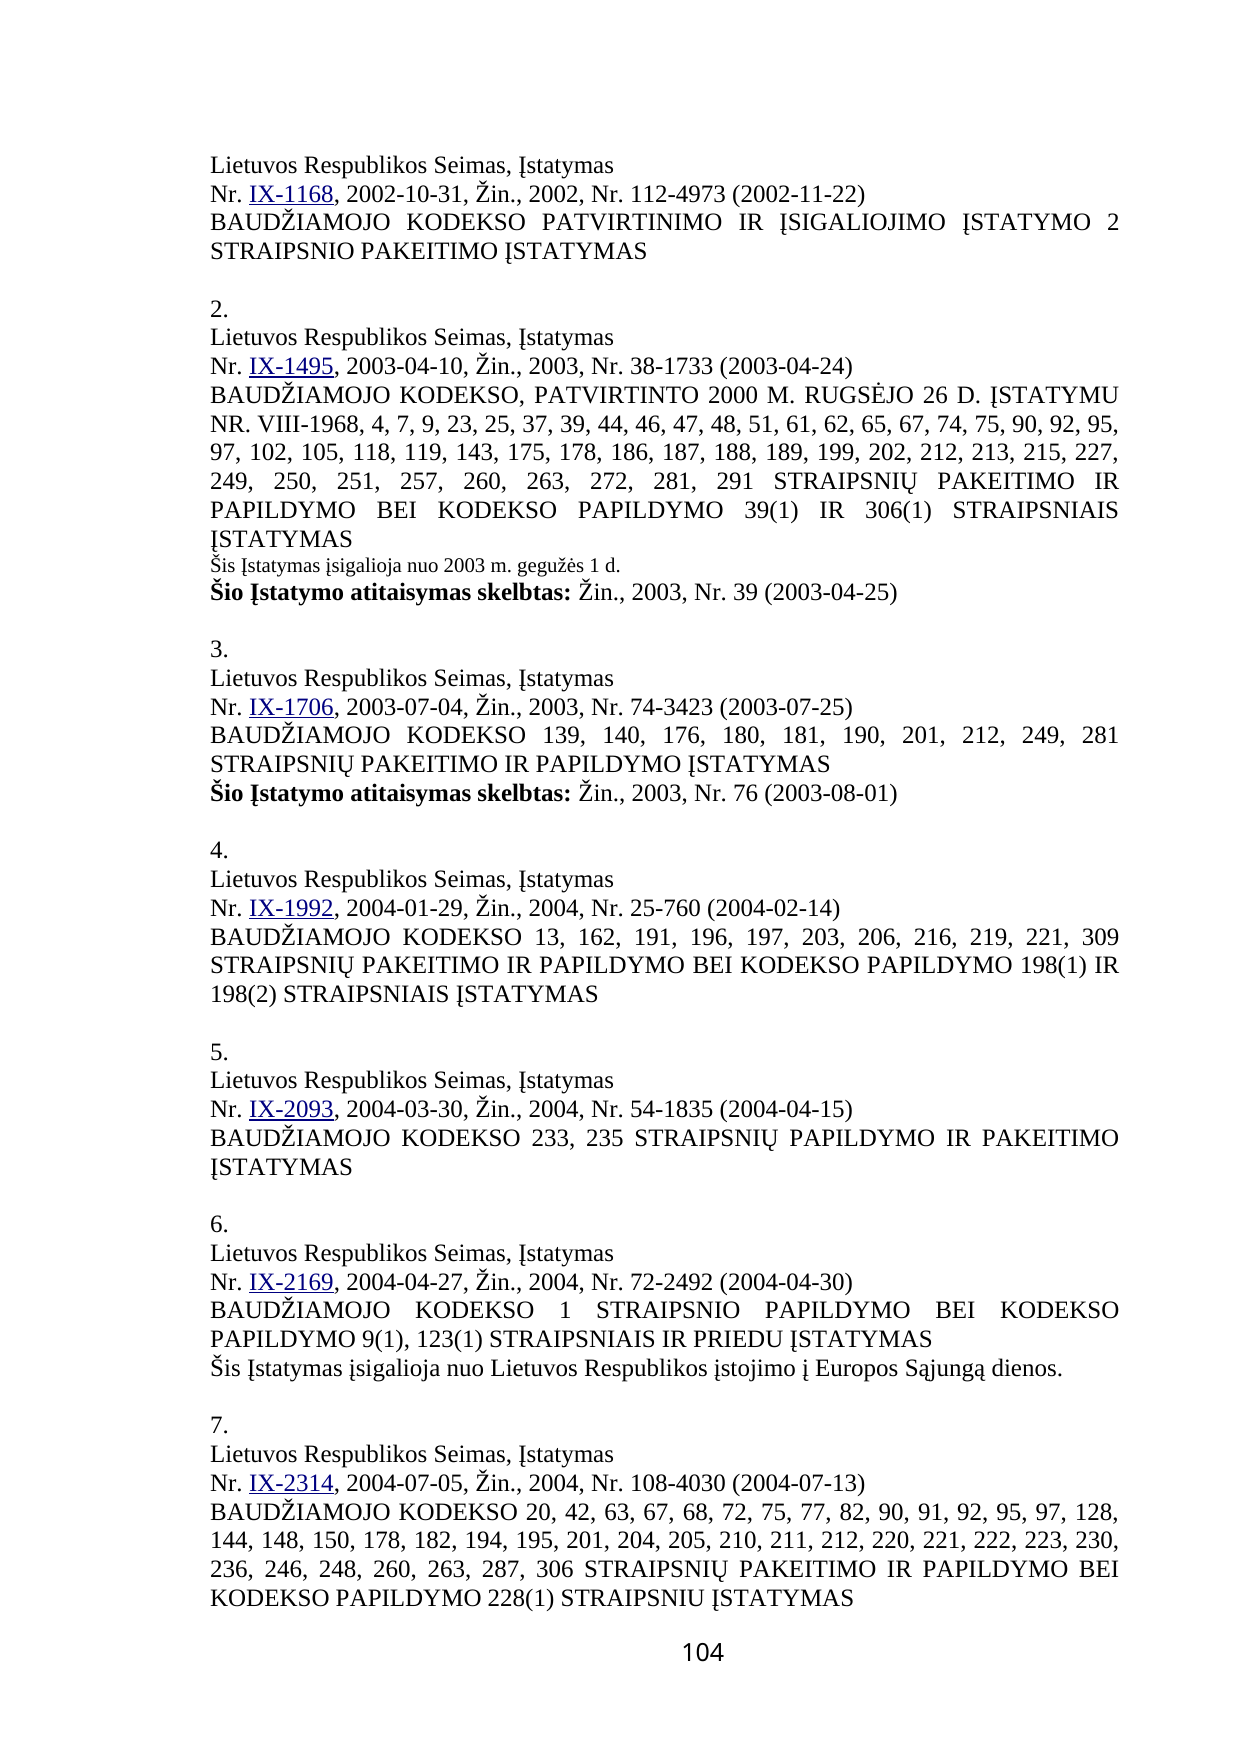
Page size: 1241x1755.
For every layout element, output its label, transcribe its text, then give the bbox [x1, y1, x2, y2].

text 5. [210, 1037, 1120, 1065]
text Lietuvos Respublikos Seimas, Įstatymas [210, 1439, 1120, 1468]
text BAUDŽIAMOJO KODEKSO 139, 140, 176, 180, 181, 190, 201, 212, 249, 281 STRAIPSNIŲ PAKEITIMO IR PAPILDYMO ĮSTATYMAS [210, 720, 1120, 778]
text Nr. IX-2169, 2004-04-27, Žin., 2004, Nr. 72-2492 (2004-04-30) [210, 1267, 1120, 1295]
text Šio Įstatymo atitaisymas skelbtas: Žin., 2003, Nr. 76 (2003-08-01) [210, 778, 1120, 807]
text Lietuvos Respublikos Seimas, Įstatymas [210, 1065, 1120, 1094]
text Nr. IX-2314, 2004-07-05, Žin., 2004, Nr. 108-4030 (2004-07-13) [210, 1468, 1120, 1497]
text 4. [210, 835, 1120, 864]
text Šis Įstatymas įsigalioja nuo Lietuvos Respublikos įstojimo į Europos Sąjungą dienos. [210, 1353, 1120, 1382]
text Nr. IX-1706, 2003-07-04, Žin., 2003, Nr. 74-3423 (2003-07-25) [210, 692, 1120, 720]
text 6. [210, 1209, 1120, 1238]
text Šis Įstatymas įsigalioja nuo 2003 m. gegužės 1 d. [210, 552, 1120, 577]
text BAUDŽIAMOJO KODEKSO 233, 235 STRAIPSNIŲ PAPILDYMO IR PAKEITIMO ĮSTATYMAS [210, 1123, 1120, 1180]
text Lietuvos Respublikos Seimas, Įstatymas [210, 322, 1120, 351]
text BAUDŽIAMOJO KODEKSO, PATVIRTINTO 2000 M. RUGSĖJO 26 D. ĮSTATYMU NR. VIII-1968, 4, 7, 9, 23, 25, 37, 39, 44, 46, 47, 48, 51, 61, 62, 65, 67, 74, 75, 90, 92, 95, 97, 102, 105, 118, 119, 143, 175, 178, 186, 187, 188, 189, 199, 202, 212, 213, 215, 227, 249, 250, 251, 257, 260, 263, 272, 281, 291 STRAIPSNIŲ PAKEITIMO IR PAPILDYMO BEI KODEKSO PAPILDYMO 39(1) IR 306(1) STRAIPSNIAIS ĮSTATYMAS [210, 380, 1120, 552]
text 3. [210, 634, 1120, 663]
text Nr. IX-1495, 2003-04-10, Žin., 2003, Nr. 38-1733 (2003-04-24) [210, 351, 1120, 380]
text BAUDŽIAMOJO KODEKSO 20, 42, 63, 67, 68, 72, 75, 77, 82, 90, 91, 92, 95, 97, 128, 144, 148, 150, 178, 182, 194, 195, 201, 204, 205, 210, 211, 212, 220, 221, 222, 223, 230, 236, 246, 248, 260, 263, 287, 306 STRAIPSNIŲ PAKEITIMO IR PAPILDYMO BEI KODEKSO PAPILDYMO 228(1) STRAIPSNIU ĮSTATYMAS [210, 1497, 1120, 1612]
text Nr. IX-1168, 2002-10-31, Žin., 2002, Nr. 112-4973 (2002-11-22) [210, 179, 1120, 207]
text Šio Įstatymo atitaisymas skelbtas: Žin., 2003, Nr. 39 (2003-04-25) [210, 577, 1120, 605]
text BAUDŽIAMOJO KODEKSO PATVIRTINIMO IR ĮSIGALIOJIMO ĮSTATYMO 2 STRAIPSNIO PAKEITIMO ĮSTATYMAS [210, 207, 1120, 265]
text BAUDŽIAMOJO KODEKSO 13, 162, 191, 196, 197, 203, 206, 216, 219, 221, 309 STRAIPSNIŲ PAKEITIMO IR PAPILDYMO BEI KODEKSO PAPILDYMO 198(1) IR 198(2) STRAIPSNIAIS ĮSTATYMAS [210, 922, 1120, 1008]
text 7. [210, 1410, 1120, 1439]
text Lietuvos Respublikos Seimas, Įstatymas [210, 150, 1120, 179]
text Nr. IX-1992, 2004-01-29, Žin., 2004, Nr. 25-760 (2004-02-14) [210, 893, 1120, 922]
text BAUDŽIAMOJO KODEKSO 1 STRAIPSNIO PAPILDYMO BEI KODEKSO PAPILDYMO 9(1), 123(1) STRAIPSNIAIS IR PRIEDU ĮSTATYMAS [210, 1295, 1120, 1353]
text 2. [210, 294, 1120, 322]
text Lietuvos Respublikos Seimas, Įstatymas [210, 864, 1120, 893]
text Lietuvos Respublikos Seimas, Įstatymas [210, 663, 1120, 692]
text Lietuvos Respublikos Seimas, Įstatymas [210, 1238, 1120, 1267]
text Nr. IX-2093, 2004-03-30, Žin., 2004, Nr. 54-1835 (2004-04-15) [210, 1094, 1120, 1123]
